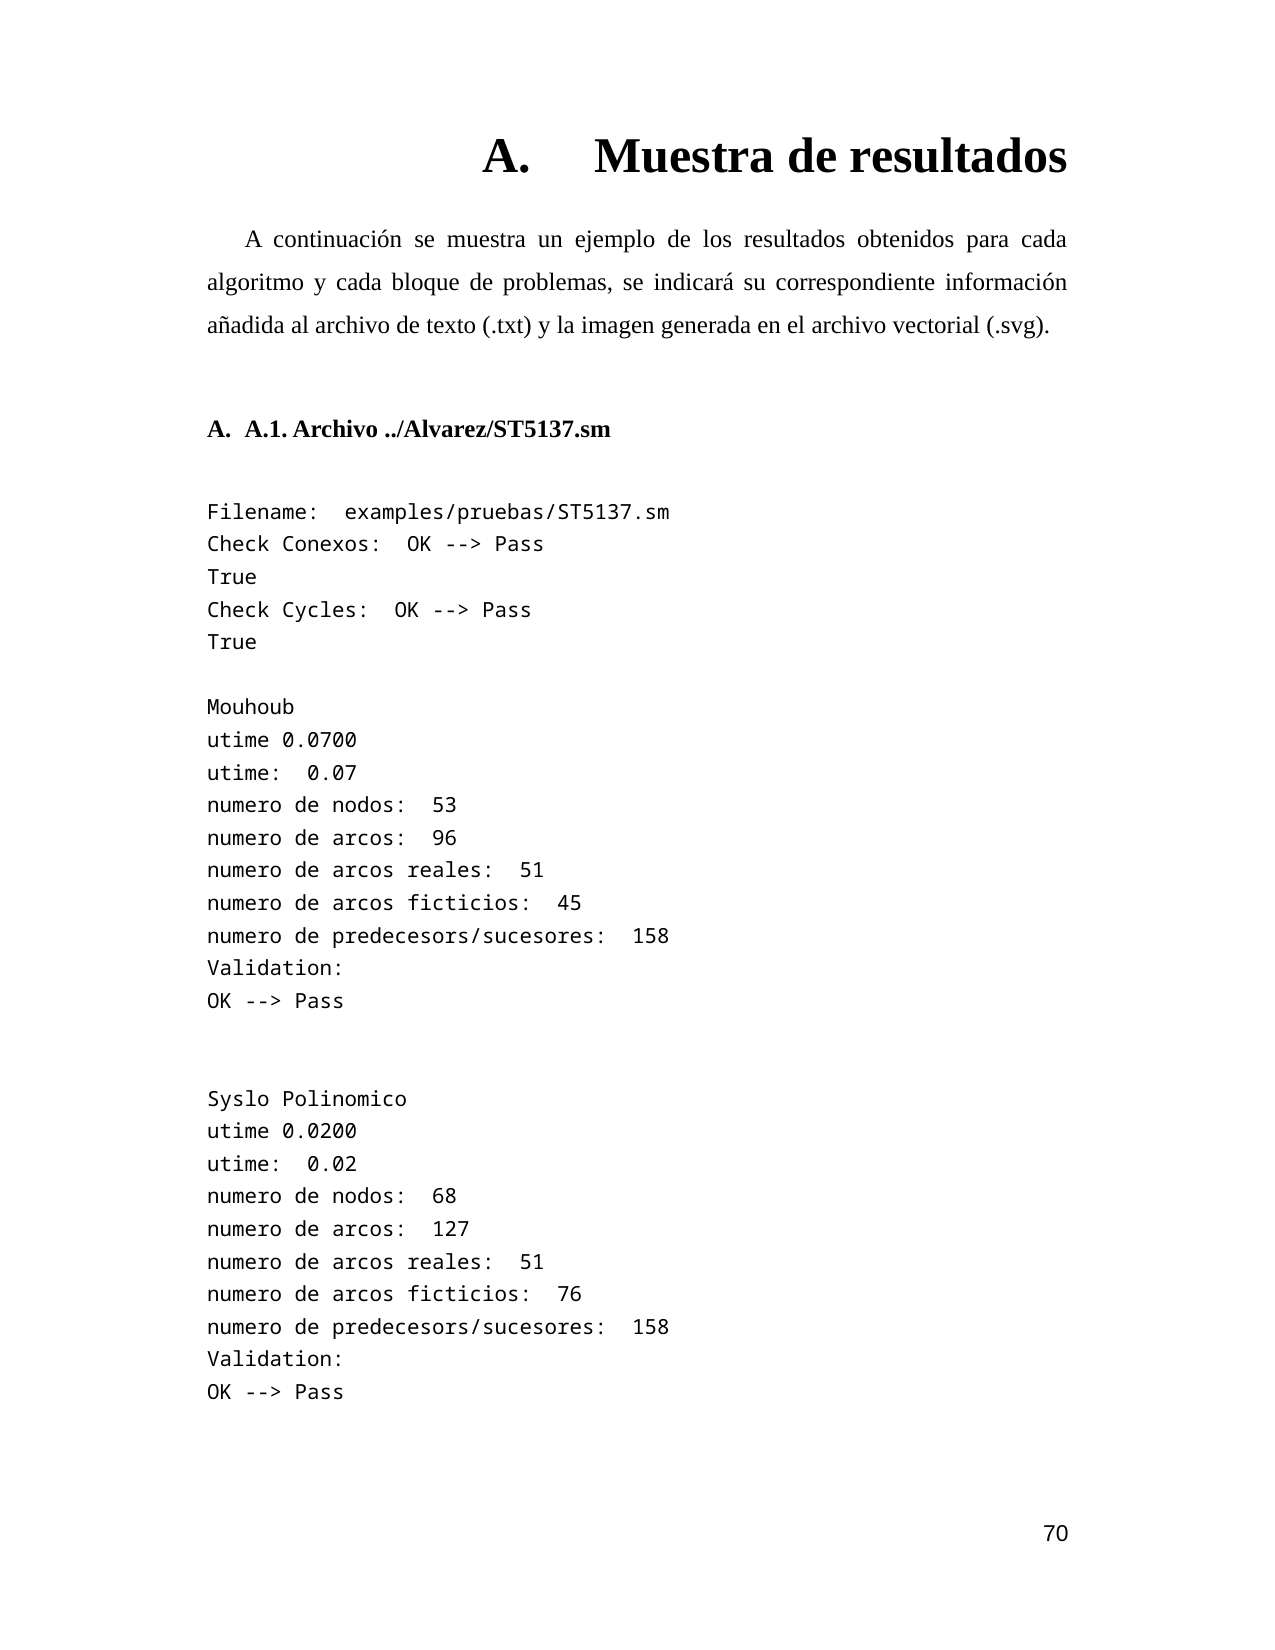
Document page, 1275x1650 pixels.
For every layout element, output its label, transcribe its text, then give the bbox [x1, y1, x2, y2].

text Check Cycles: OK --> Pass [207, 595, 1068, 623]
text numero de predecesors/sucesores: 158 [207, 1312, 1068, 1340]
text numero de arcos reales: 51 [207, 856, 1068, 884]
text numero de nodos: 68 [207, 1182, 1068, 1210]
text utime 0.0700 [207, 725, 1068, 753]
text A continuación se muestra un ejemplo de los resultados obtenidos para cada algoritmo y cada bloque de problemas, se indicará su correspondiente información añadida al archivo de texto (.txt) y la imagen generada en el archivo vectorial (.svg). [207, 224, 1068, 339]
text True [207, 562, 1068, 591]
text utime: 0.07 [207, 758, 1068, 786]
text Validation: [207, 1344, 1068, 1373]
text numero de arcos: 127 [207, 1214, 1068, 1243]
text numero de predecesors/sucesores: 158 [207, 921, 1068, 949]
text numero de arcos: 96 [207, 823, 1068, 851]
text Check Conexos: OK --> Pass [207, 529, 1068, 558]
text utime: 0.02 [207, 1149, 1068, 1177]
text Validation: [207, 953, 1068, 982]
text numero de nodos: 53 [207, 790, 1068, 819]
text Filename: examples/pruebas/ST5137.sm [207, 497, 1068, 525]
text utime 0.0200 [207, 1116, 1068, 1145]
subtitle A.1. Archivo ../Alvarez/ST5137.sm [207, 414, 1068, 443]
list Muestra de resultados [244, 125, 1068, 183]
text OK --> Pass [207, 986, 1068, 1014]
text True [207, 627, 1068, 656]
text numero de arcos ficticios: 76 [207, 1279, 1068, 1308]
text Mouhoub [207, 692, 1068, 721]
text numero de arcos ficticios: 45 [207, 888, 1068, 917]
text Syslo Polinomico [207, 1084, 1068, 1112]
text OK --> Pass [207, 1377, 1068, 1406]
text numero de arcos reales: 51 [207, 1247, 1068, 1275]
